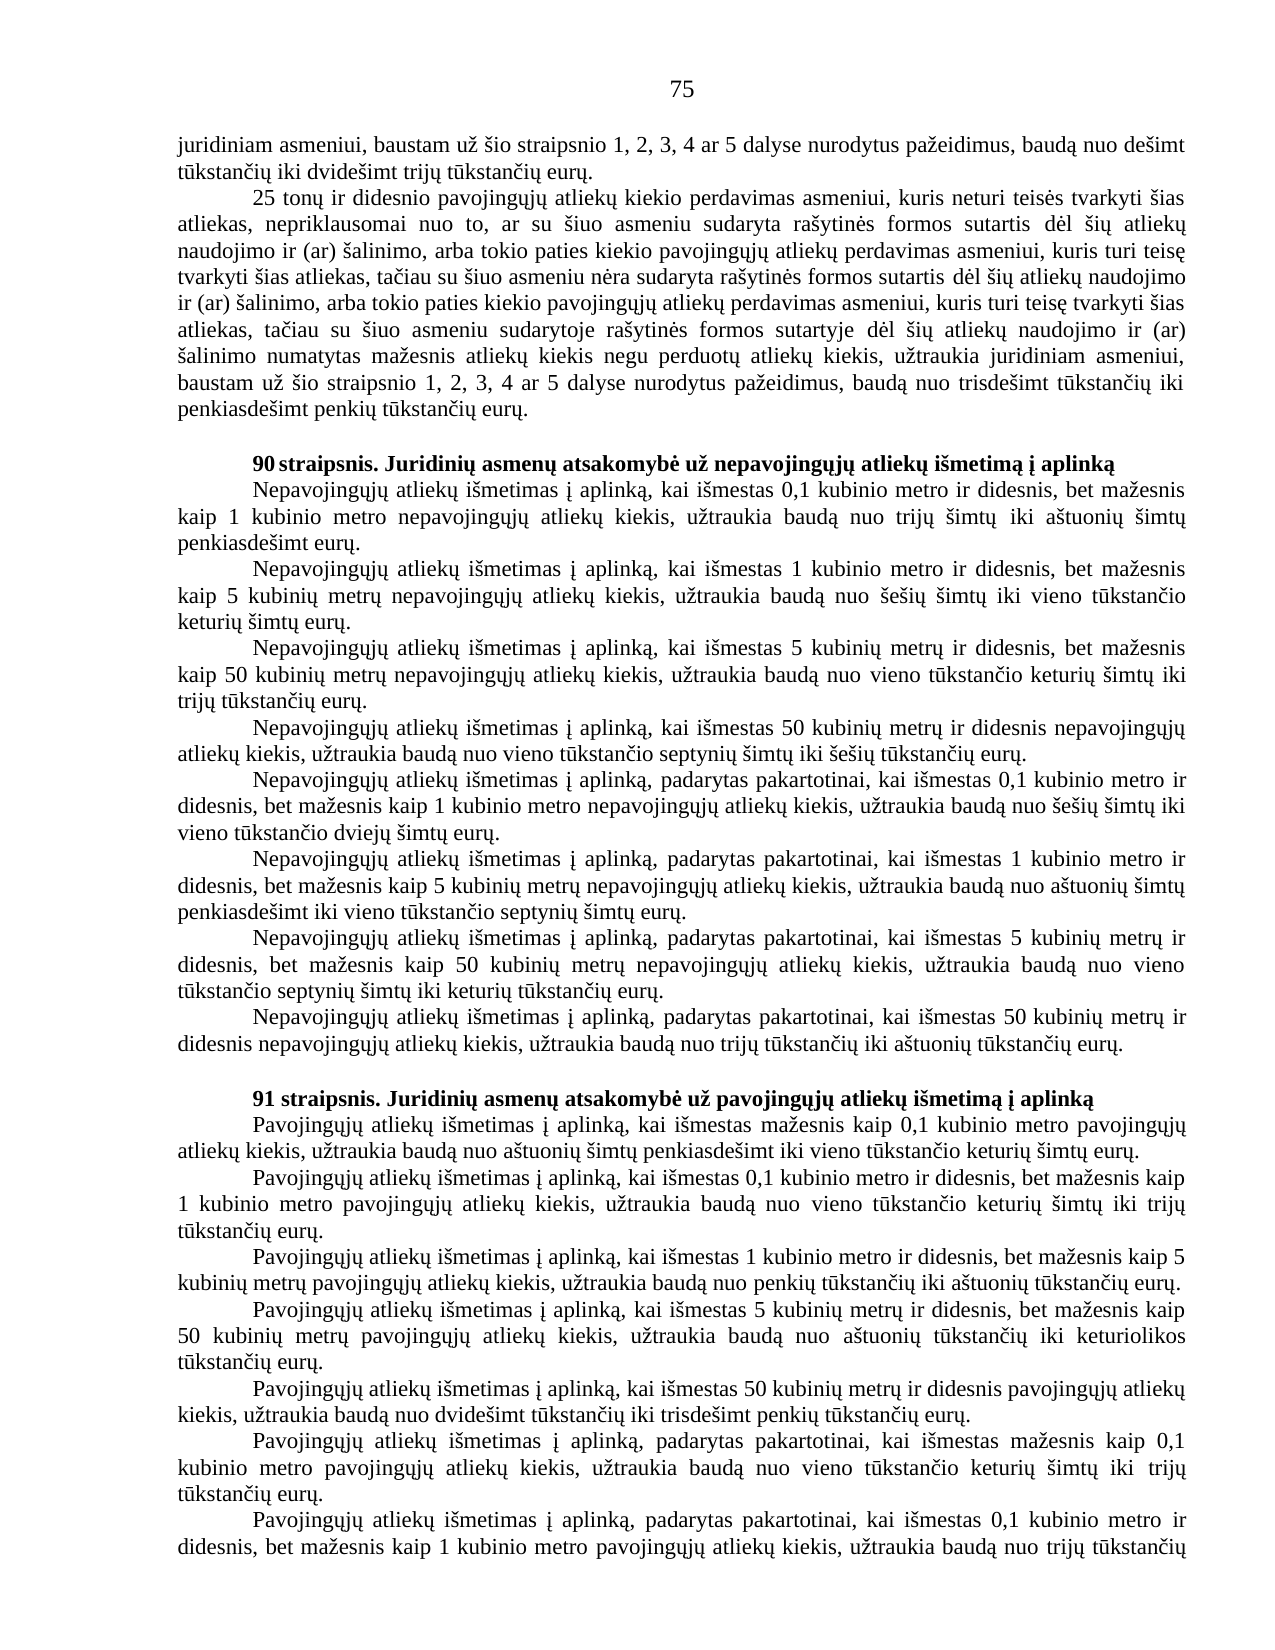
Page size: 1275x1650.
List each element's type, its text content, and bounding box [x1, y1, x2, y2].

text Pavojingųjų atliekų išmetimas į aplinką, kai išmestas 50 kubinių metrų ir didesnis pavojingųjų atliekų kiekis, užtraukia baudą nuo dvidešimt tūkstančių iki trisdešimt penkių tūkstančių eurų. [177, 1375, 1186, 1427]
text Nepavojingųjų atliekų išmetimas į aplinką, kai išmestas 50 kubinių metrų ir didesnis nepavojingųjų atliekų kiekis, užtraukia baudą nuo vieno tūkstančio septynių šimtų iki šešių tūkstančių eurų. [177, 713, 1186, 766]
text Pavojingųjų atliekų išmetimas į aplinką, kai išmestas mažesnis kaip 0,1 kubinio metro pavojingųjų atliekų kiekis, užtraukia baudą nuo aštuonių šimtų penkiasdešimt iki vieno tūkstančio keturių šimtų eurų. [177, 1111, 1186, 1164]
text 25 tonų ir didesnio pavojingųjų atliekų kiekio perdavimas asmeniui, kuris neturi teisės tvarkyti šias atliekas, nepriklausomai nuo to, ar su šiuo asmeniu sudaryta rašytinės formos sutartis dėl šių atliekų naudojimo ir (ar) šalinimo, arba tokio paties kiekio pavojingųjų atliekų perdavimas asmeniui, kuris turi teisę tvarkyti šias atliekas, tačiau su šiuo asmeniu nėra sudaryta rašytinės formos sutartis dėl šių atliekų naudojimo ir (ar) šalinimo, arba tokio paties kiekio pavojingųjų atliekų perdavimas asmeniui, kuris turi teisę tvarkyti šias atliekas, tačiau su šiuo asmeniu sudarytoje rašytinės formos sutartyje dėl šių atliekų naudojimo ir (ar) šalinimo numatytas mažesnis atliekų kiekis negu perduotų atliekų kiekis, užtraukia juridiniam asmeniui, baustam už šio straipsnio 1, 2, 3, 4 ar 5 dalyse nurodytus pažeidimus, baudą nuo trisdešimt tūkstančių iki penkiasdešimt penkių tūkstančių eurų. [177, 184, 1186, 421]
text Pavojingųjų atliekų išmetimas į aplinką, kai išmestas 5 kubinių metrų ir didesnis, bet mažesnis kaip 50 kubinių metrų pavojingųjų atliekų kiekis, užtraukia baudą nuo aštuonių tūkstančių iki keturiolikos tūkstančių eurų. [177, 1296, 1186, 1375]
text Pavojingųjų atliekų išmetimas į aplinką, padarytas pakartotinai, kai išmestas mažesnis kaip 0,1 kubinio metro pavojingųjų atliekų kiekis, užtraukia baudą nuo vieno tūkstančio keturių šimtų iki trijų tūkstančių eurų. [177, 1427, 1186, 1507]
text Nepavojingųjų atliekų išmetimas į aplinką, kai išmestas 5 kubinių metrų ir didesnis, bet mažesnis kaip 50 kubinių metrų nepavojingųjų atliekų kiekis, užtraukia baudą nuo vieno tūkstančio keturių šimtų iki trijų tūkstančių eurų. [177, 634, 1186, 713]
text Pavojingųjų atliekų išmetimas į aplinką, kai išmestas 1 kubinio metro ir didesnis, bet mažesnis kaip 5 kubinių metrų pavojingųjų atliekų kiekis, užtraukia baudą nuo penkių tūkstančių iki aštuonių tūkstančių eurų. [177, 1243, 1186, 1296]
text 90 straipsnis. Juridinių asmenų atsakomybė už nepavojingųjų atliekų išmetimą į aplinką [252, 450, 1186, 476]
text Pavojingųjų atliekų išmetimas į aplinką, kai išmestas 0,1 kubinio metro ir didesnis, bet mažesnis kaip 1 kubinio metro pavojingųjų atliekų kiekis, užtraukia baudą nuo vieno tūkstančio keturių šimtų iki trijų tūkstančių eurų. [177, 1164, 1186, 1243]
text Pavojingųjų atliekų išmetimas į aplinką, padarytas pakartotinai, kai išmestas 0,1 kubinio metro ir didesnis, bet mažesnis kaip 1 kubinio metro pavojingųjų atliekų kiekis, užtraukia baudą nuo trijų tūkstančių [177, 1507, 1186, 1559]
text Nepavojingųjų atliekų išmetimas į aplinką, kai išmestas 0,1 kubinio metro ir didesnis, bet mažesnis kaip 1 kubinio metro nepavojingųjų atliekų kiekis, užtraukia baudą nuo trijų šimtų iki aštuonių šimtų penkiasdešimt eurų. [177, 476, 1186, 555]
text Nepavojingųjų atliekų išmetimas į aplinką, padarytas pakartotinai, kai išmestas 0,1 kubinio metro ir didesnis, bet mažesnis kaip 1 kubinio metro nepavojingųjų atliekų kiekis, užtraukia baudą nuo šešių šimtų iki vieno tūkstančio dviejų šimtų eurų. [177, 766, 1186, 845]
text 91 straipsnis. Juridinių asmenų atsakomybė už pavojingųjų atliekų išmetimą į aplinką [252, 1085, 1186, 1111]
text juridiniam asmeniui, baustam už šio straipsnio 1, 2, 3, 4 ar 5 dalyse nurodytus pažeidimus, baudą nuo dešimt tūkstančių iki dvidešimt trijų tūkstančių eurų. [177, 131, 1186, 184]
text Nepavojingųjų atliekų išmetimas į aplinką, kai išmestas 1 kubinio metro ir didesnis, bet mažesnis kaip 5 kubinių metrų nepavojingųjų atliekų kiekis, užtraukia baudą nuo šešių šimtų iki vieno tūkstančio keturių šimtų eurų. [177, 555, 1186, 634]
text Nepavojingųjų atliekų išmetimas į aplinką, padarytas pakartotinai, kai išmestas 1 kubinio metro ir didesnis, bet mažesnis kaip 5 kubinių metrų nepavojingųjų atliekų kiekis, užtraukia baudą nuo aštuonių šimtų penkiasdešimt iki vieno tūkstančio septynių šimtų eurų. [177, 845, 1186, 924]
text Nepavojingųjų atliekų išmetimas į aplinką, padarytas pakartotinai, kai išmestas 5 kubinių metrų ir didesnis, bet mažesnis kaip 50 kubinių metrų nepavojingųjų atliekų kiekis, užtraukia baudą nuo vieno tūkstančio septynių šimtų iki keturių tūkstančių eurų. [177, 924, 1186, 1003]
text Nepavojingųjų atliekų išmetimas į aplinką, padarytas pakartotinai, kai išmestas 50 kubinių metrų ir didesnis nepavojingųjų atliekų kiekis, užtraukia baudą nuo trijų tūkstančių iki aštuonių tūkstančių eurų. [177, 1003, 1186, 1056]
